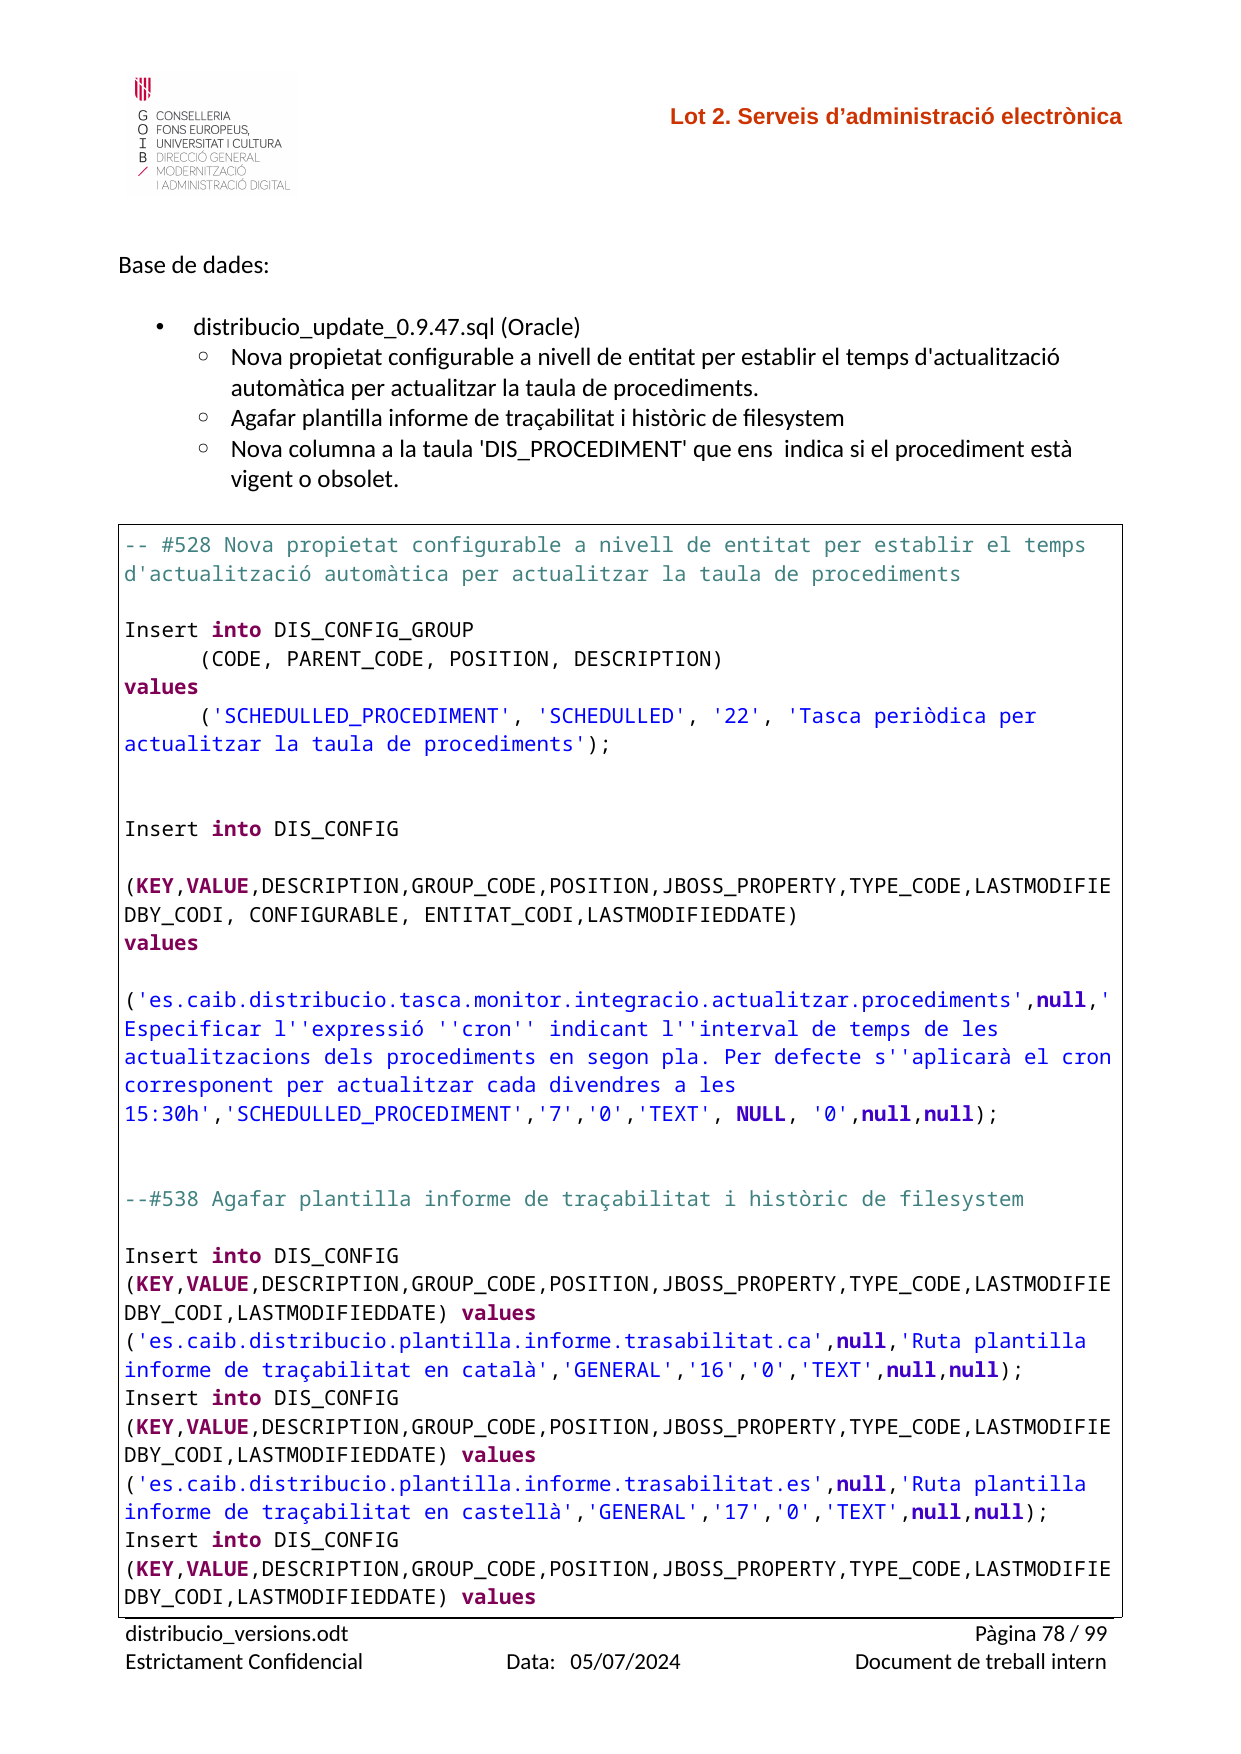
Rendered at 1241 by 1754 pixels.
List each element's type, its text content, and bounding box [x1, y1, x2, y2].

list Nova columna a la taula 'DIS_PROCEDIMENT' que ens indica si el procediment està vigent o obsolet. [193, 433, 1122, 494]
list distribucio_update_0.9.47.sql (Oracle) [156, 311, 1122, 341]
table_header -- #528 Nova propietat configurable a nivell de entitat per establir el temps d'actualització automàtica per actualitzar la taula de procediments Insert into DIS_CONFIG_GROUP (CODE, PARENT_CODE, POSITION, DESCRIPTION) values ('SCHEDULLED_PROCEDIMENT', 'SCHEDULLED', '22', 'Tasca periòdica per actualitzar la taula de procediments'); Insert into DIS_CONFIG (KEY,VALUE,DESCRIPTION,GROUP_CODE,POSITION,JBOSS_PROPERTY,TYPE_CODE,LASTMODIFIEDBY_CODI, CONFIGURABLE, ENTITAT_CODI,LASTMODIFIEDDATE) values ('es.caib.distribucio.tasca.monitor.integracio.actualitzar.procediments',null,'Especificar l''expressió ''cron'' indicant l''interval de temps de les actualitzacions dels procediments en segon pla. Per defecte s''aplicarà el cron corresponent per actualitzar cada divendres a les 15:30h','SCHEDULLED_PROCEDIMENT','7','0','TEXT', NULL, '0',null,null); --#538 Agafar plantilla informe de traçabilitat i històric de filesystem Insert into DIS_CONFIG (KEY,VALUE,DESCRIPTION,GROUP_CODE,POSITION,JBOSS_PROPERTY,TYPE_CODE,LASTMODIFIEDBY_CODI,LASTMODIFIEDDATE) values ('es.caib.distribucio.plantilla.informe.trasabilitat.ca',null,'Ruta plantilla informe de traçabilitat en català','GENERAL','16','0','TEXT',null,null); Insert into DIS_CONFIG (KEY,VALUE,DESCRIPTION,GROUP_CODE,POSITION,JBOSS_PROPERTY,TYPE_CODE,LASTMODIFIEDBY_CODI,LASTMODIFIEDDATE) values ('es.caib.distribucio.plantilla.informe.trasabilitat.es',null,'Ruta plantilla informe de traçabilitat en castellà','GENERAL','17','0','TEXT',null,null); Insert into DIS_CONFIG (KEY,VALUE,DESCRIPTION,GROUP_CODE,POSITION,JBOSS_PROPERTY,TYPE_CODE,LASTMODIFIEDBY_CODI,LASTMODIFIEDDATE) values [119, 525, 1122, 1617]
list Agafar plantilla informe de traçabilitat i històric de filesystem [193, 402, 1122, 433]
list Nova propietat configurable a nivell de entitat per establir el temps d'actualització automàtica per actualitzar la taula de procediments. [193, 341, 1122, 402]
picture [126, 70, 299, 197]
text Base de dades: [118, 250, 1122, 280]
